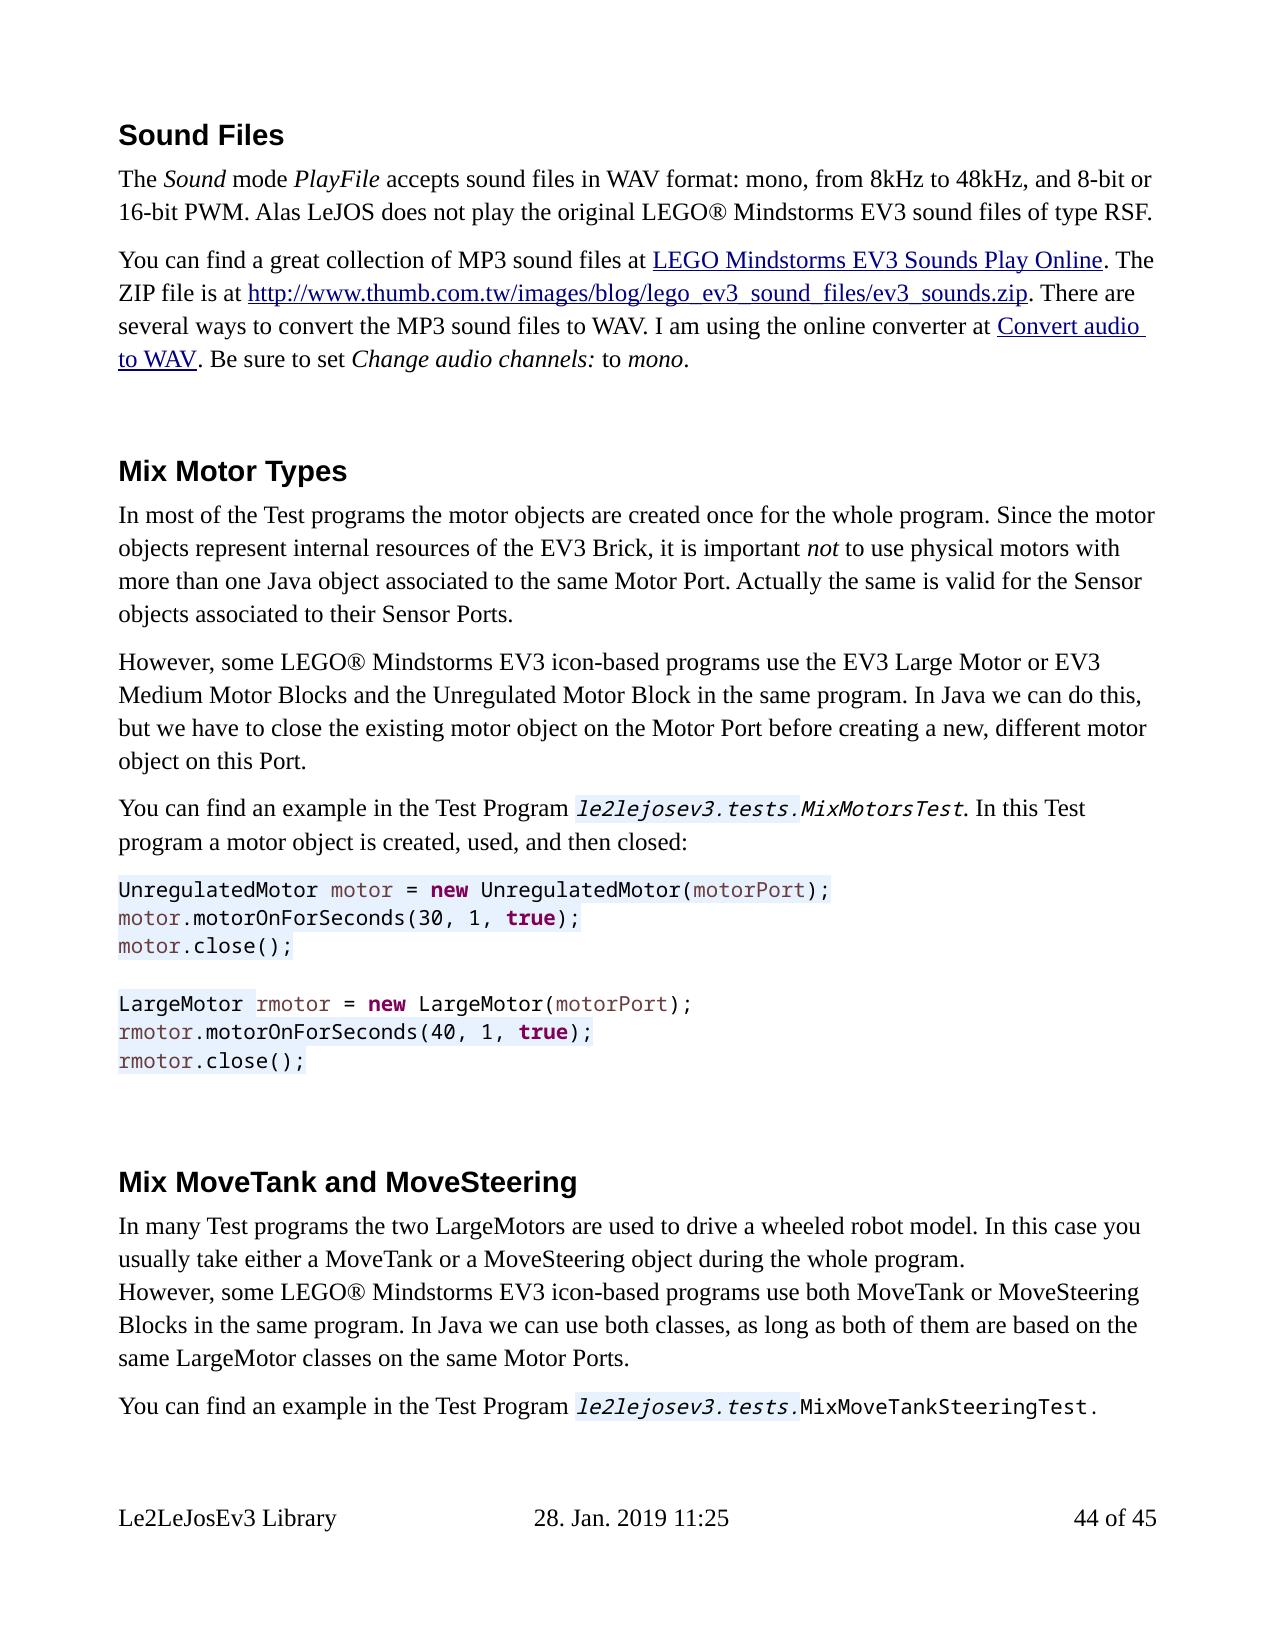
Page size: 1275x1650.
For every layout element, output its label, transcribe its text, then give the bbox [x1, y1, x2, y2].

text However, some LEGO® Mindstorms EV3 icon-based programs use the EV3 Large Motor or EV3 Medium Motor Blocks and the Unregulated Motor Block in the same program. In Java we can do this, but we have to close the existing motor object on the Motor Port before creating a new, different motor object on this Port. [118, 647, 1157, 774]
text In many Test programs the two LargeMotors are used to drive a wheeled robot model. In this case you usually take either a MoveTank or a MoveSteering object during the whole program. However, some LEGO® Mindstorms EV3 icon-based programs use both MoveTank or MoveSteering Blocks in the same program. In Java we can use both classes, as long as both of them are based on the same LargeMotor classes on the same Motor Ports. [118, 1211, 1157, 1372]
text LargeMotor rmotor = new LargeMotor(motorPort); [118, 989, 1157, 1017]
text In most of the Test programs the motor objects are created once for the whole program. Since the motor objects represent internal resources of the EV3 Brick, it is important not to use physical motors with more than one Java object associated to the same Motor Port. Actually the same is valid for the Sensor objects associated to their Sensor Ports. [118, 500, 1157, 628]
text The Sound mode PlayFile accepts sound files in WAV format: mono, from 8kHz to 48kHz, and 8-bit or 16-bit PWM. Alas LeJOS does not play the original LEGO® Mindstorms EV3 sound files of type RSF. [118, 164, 1157, 226]
text You can find a great collection of MP3 sound files at LEGO Mindstorms EV3 Sounds Play Online. The ZIP file is at http://www.thumb.com.tw/images/blog/lego_ev3_sound_files/ev3_sounds.zip. There are several ways to convert the MP3 sound files to WAV. I am using the online converter at Convert audio to WAV. Be sure to set Change audio channels: to mono. [118, 245, 1157, 373]
subtitle Mix MoveTank and MoveSteering [118, 1165, 1157, 1199]
subtitle Mix Motor Types [118, 454, 1157, 488]
text UnregulatedMotor motor = new UnregulatedMotor(motorPort); motor.motorOnForSeconds(30, 1, true); motor.close(); [118, 875, 1157, 989]
text You can find an example in the Test Program le2lejosev3.tests.MixMoveTankSteeringTest. [118, 1391, 1157, 1421]
text rmotor.motorOnForSeconds(40, 1, true); rmotor.close(); [118, 1017, 1157, 1074]
subtitle Sound Files [118, 118, 1157, 152]
text You can find an example in the Test Program le2lejosev3.tests.MixMotorsTest. In this Test program a motor object is created, used, and then closed: [118, 793, 1157, 856]
